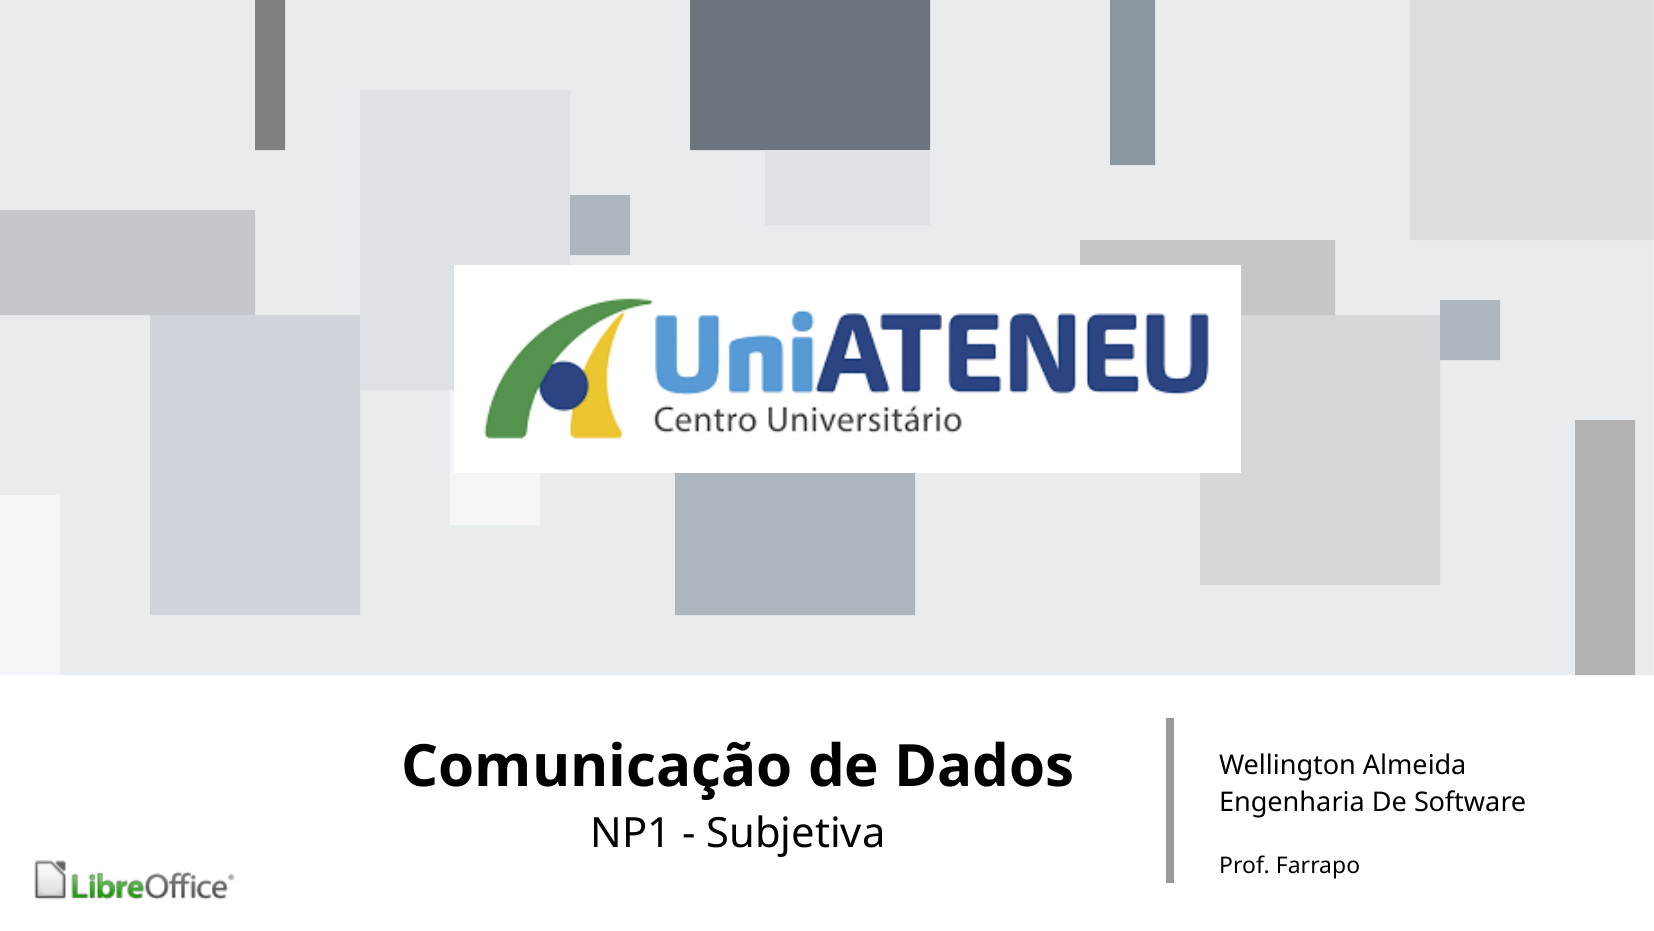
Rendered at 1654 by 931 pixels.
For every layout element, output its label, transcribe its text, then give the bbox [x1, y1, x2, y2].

picture [30, 856, 239, 903]
text_box Wellington Almeida Engenharia De Software Prof. Farrapo [1204, 738, 1595, 868]
text_box Comunicação de Dados NP1 - Subjetiva [324, 716, 1152, 916]
picture [454, 265, 1241, 473]
